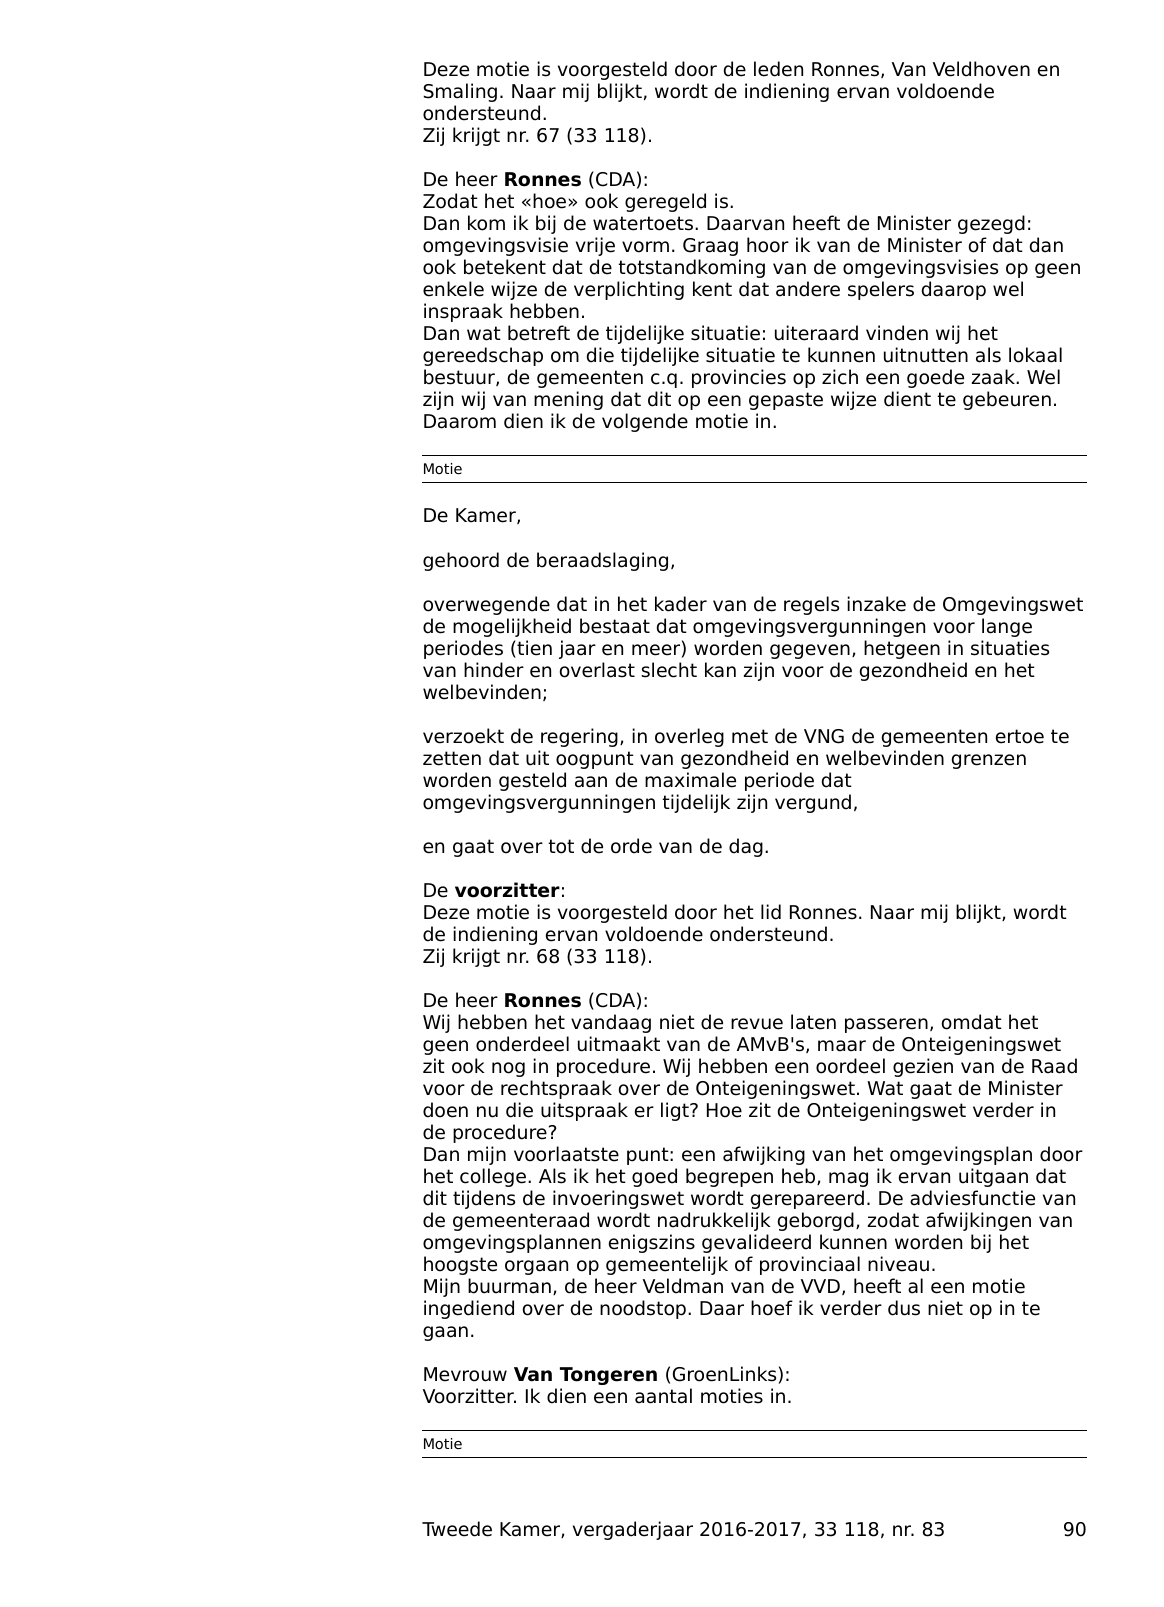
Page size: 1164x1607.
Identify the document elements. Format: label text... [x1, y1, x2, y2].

text Zodat het «hoe» ook geregeld is. [422, 191, 1087, 213]
text Zij krijgt nr. 67 (33 118). [422, 125, 1087, 147]
text Dan kom ik bij de watertoets. Daarvan heeft de Minister gezegd: omgevingsvisie vrije vorm. Graag hoor ik van de Minister of dat dan ook betekent dat de totstandkoming van de omgevingsvisies op geen enkele wijze de verplichting kent dat andere spelers daarop wel inspraak hebben. [422, 213, 1087, 323]
text De heer Ronnes (CDA): [422, 990, 1087, 1012]
text De Kamer, [422, 505, 1087, 527]
text overwegende dat in het kader van de regels inzake de Omgevingswet de mogelijkheid bestaat dat omgevingsvergunningen voor lange periodes (tien jaar en meer) worden gegeven, hetgeen in situaties van hinder en overlast slecht kan zijn voor de gezondheid en het welbevinden; [422, 594, 1087, 704]
text verzoekt de regering, in overleg met de VNG de gemeenten ertoe te zetten dat uit oogpunt van gezondheid en welbevinden grenzen worden gesteld aan de maximale periode dat omgevingsvergunningen tijdelijk zijn vergund, [422, 726, 1087, 814]
text Zij krijgt nr. 68 (33 118). [422, 946, 1087, 968]
text Voorzitter. Ik dien een aantal moties in. [422, 1386, 1087, 1408]
text De voorzitter: [422, 880, 1087, 902]
text Deze motie is voorgesteld door het lid Ronnes. Naar mij blijkt, wordt de indiening ervan voldoende ondersteund. [422, 902, 1087, 946]
table_header Motie [422, 1431, 1087, 1457]
text De heer Ronnes (CDA): [422, 169, 1087, 191]
text Mijn buurman, de heer Veldman van de VVD, heeft al een motie ingediend over de noodstop. Daar hoef ik verder dus niet op in te gaan. [422, 1276, 1087, 1342]
text Mevrouw Van Tongeren (GroenLinks): [422, 1364, 1087, 1386]
text Wij hebben het vandaag niet de revue laten passeren, omdat het geen onderdeel uitmaakt van de AMvB's, maar de Onteigeningswet zit ook nog in procedure. Wij hebben een oordeel gezien van de Raad voor de rechtspraak over de Onteigeningswet. Wat gaat de Minister doen nu die uitspraak er ligt? Hoe zit de Onteigeningswet verder in de procedure? [422, 1012, 1087, 1144]
text Deze motie is voorgesteld door de leden Ronnes, Van Veldhoven en Smaling. Naar mij blijkt, wordt de indiening ervan voldoende ondersteund. [422, 59, 1087, 125]
text gehoord de beraadslaging, [422, 549, 1087, 572]
text Dan wat betreft de tijdelijke situatie: uiteraard vinden wij het gereedschap om die tijdelijke situatie te kunnen uitnutten als lokaal bestuur, de gemeenten c.q. provincies op zich een goede zaak. Wel zijn wij van mening dat dit op een gepaste wijze dient te gebeuren. Daarom dien ik de volgende motie in. [422, 323, 1087, 433]
table_header Motie [422, 456, 1087, 482]
text Dan mijn voorlaatste punt: een afwijking van het omgevingsplan door het college. Als ik het goed begrepen heb, mag ik ervan uitgaan dat dit tijdens de invoeringswet wordt gerepareerd. De adviesfunctie van de gemeenteraad wordt nadrukkelijk geborgd, zodat afwijkingen van omgevingsplannen enigszins gevalideerd kunnen worden bij het hoogste orgaan op gemeentelijk of provinciaal niveau. [422, 1144, 1087, 1276]
text en gaat over tot de orde van de dag. [422, 836, 1087, 858]
